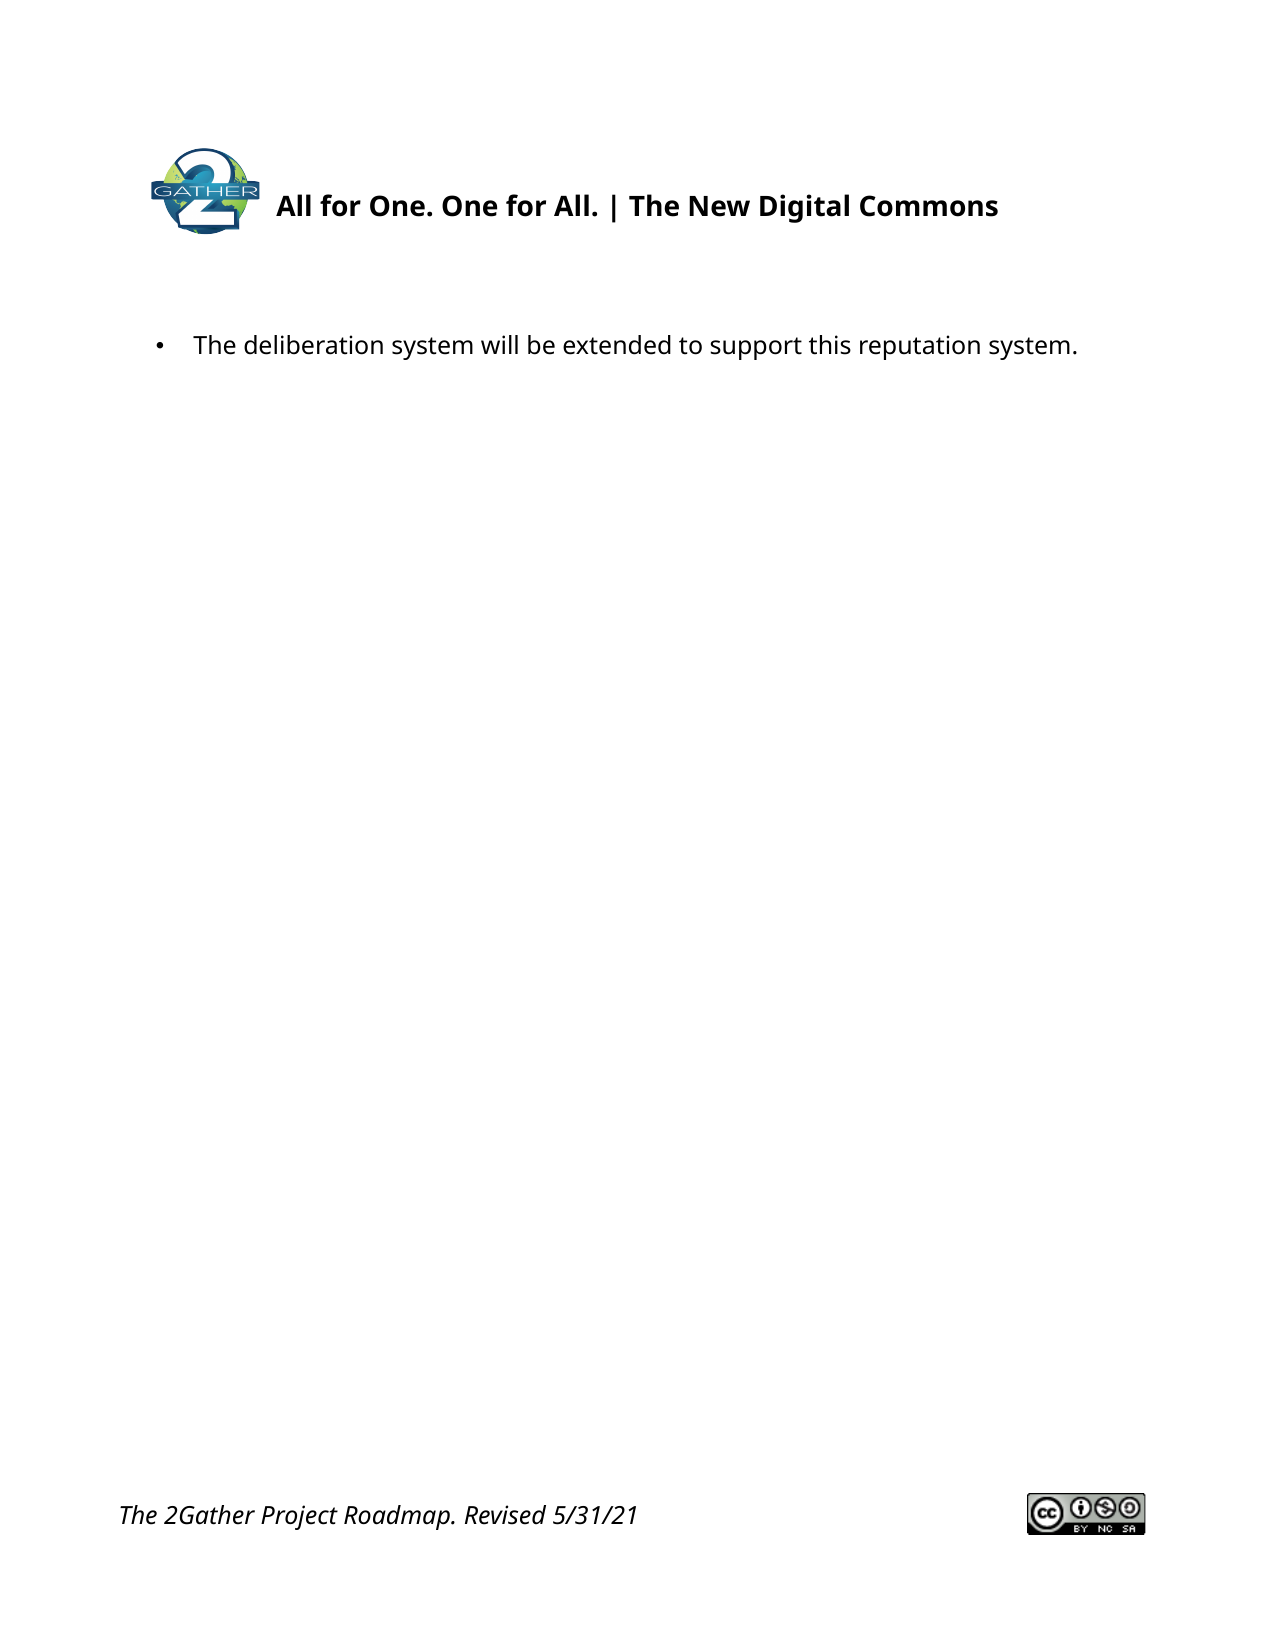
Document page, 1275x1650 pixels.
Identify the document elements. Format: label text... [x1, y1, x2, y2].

picture [1027, 1493, 1146, 1535]
picture [124, 119, 285, 263]
list The deliberation system will be extended to support this reputation system. [156, 328, 1157, 362]
